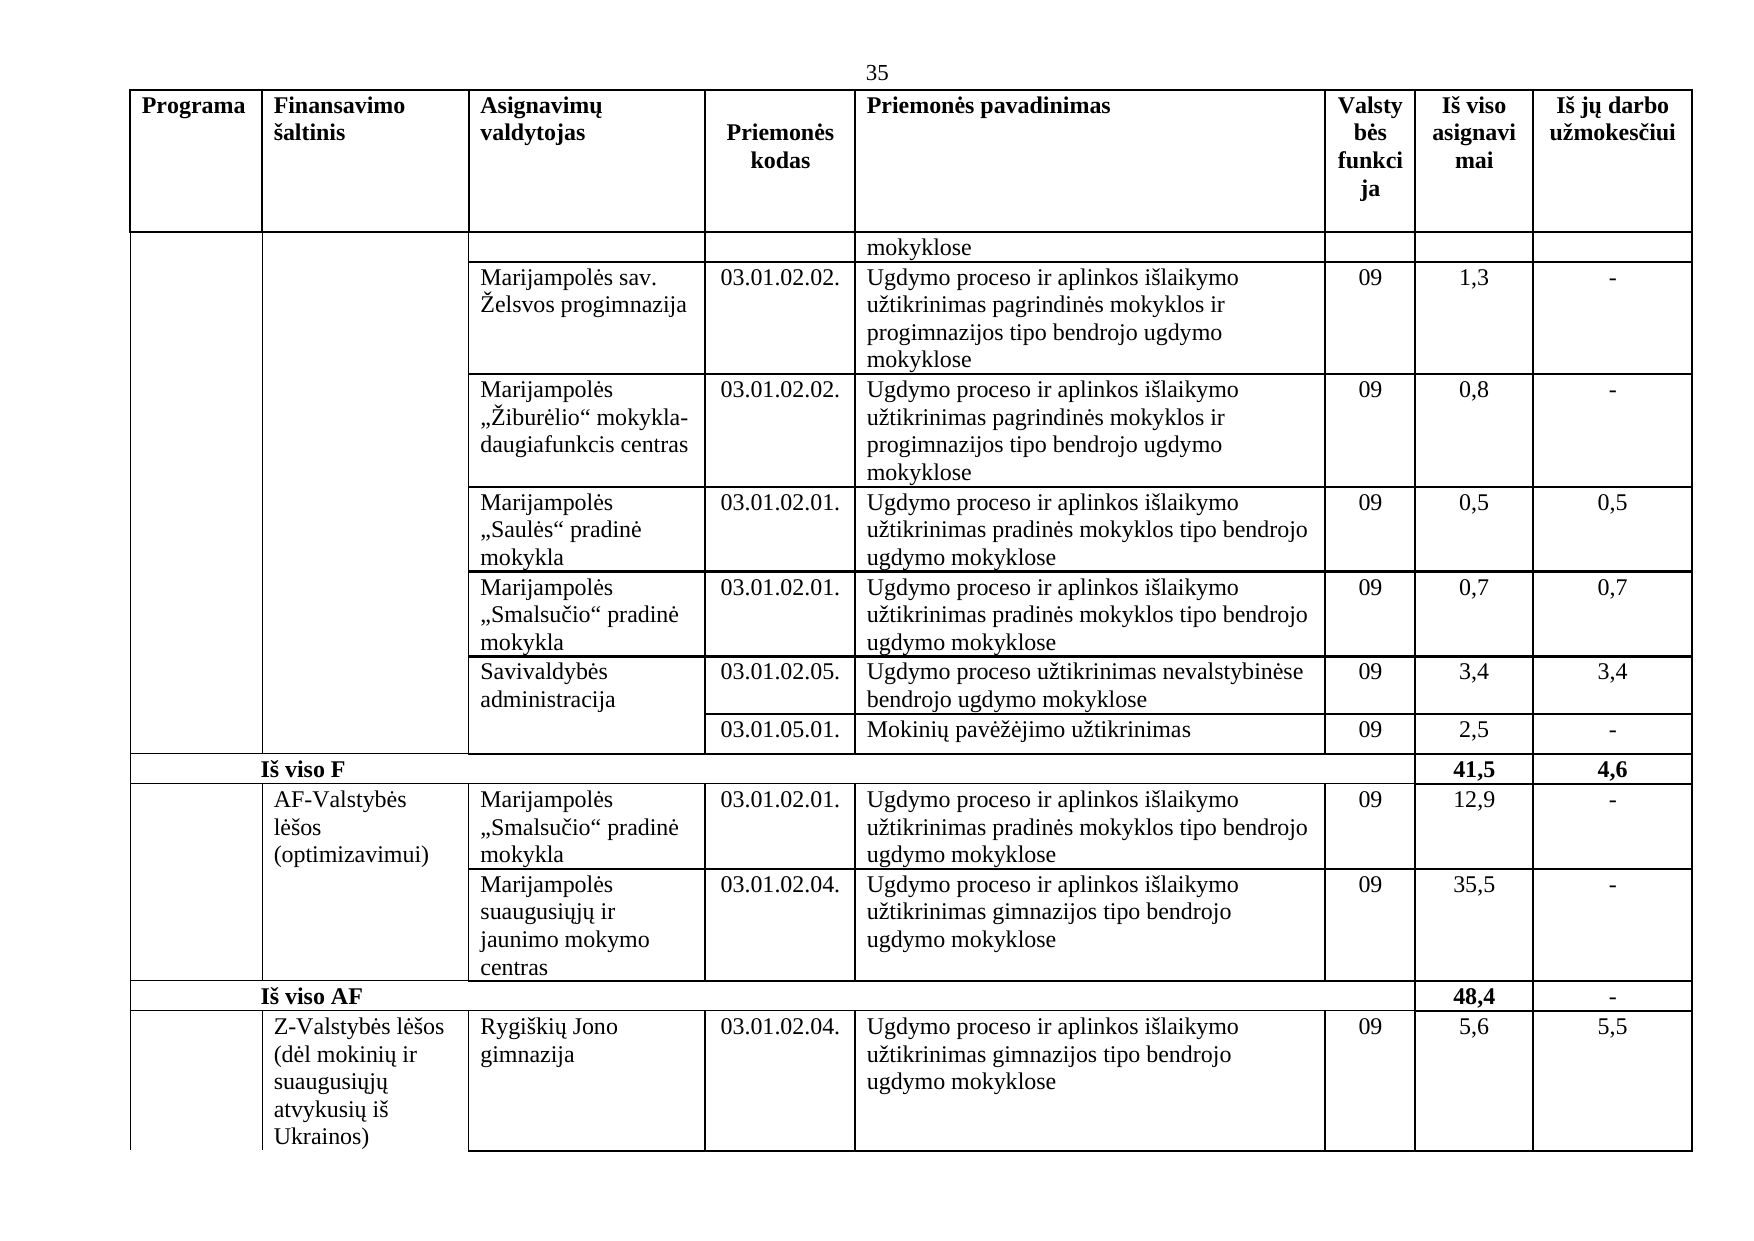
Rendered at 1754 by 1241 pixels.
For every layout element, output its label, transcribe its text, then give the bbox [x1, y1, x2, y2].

table_cell AF-Valstybės lėšos (optimizavimui) [263, 784, 468, 980]
table_cell 35,5 [1416, 870, 1532, 980]
table_cell Marijampolės „Smalsučio“ pradinė mokykla [469, 784, 704, 868]
table_cell - [1534, 785, 1691, 868]
table_cell 09 [1326, 375, 1414, 486]
table_cell - [1534, 715, 1691, 753]
table_cell 09 [1326, 573, 1414, 655]
table_cell Ugdymo proceso ir aplinkos išlaikymo užtikrinimas gimnazijos tipo bendrojo ugdymo mokyklose [856, 870, 1324, 980]
table_cell Ugdymo proceso ir aplinkos išlaikymo užtikrinimas pagrindinės mokyklos ir progimnazijos tipo bendrojo ugdymo mokyklose [856, 263, 1324, 373]
table_cell 03.01.02.04. [706, 870, 854, 980]
table_cell [131, 233, 262, 753]
table_cell 03.01.02.01. [706, 573, 854, 655]
table_cell Marijampolės „Saulės“ pradinė mokykla [469, 488, 704, 570]
table_cell [1326, 233, 1414, 261]
table_cell 3,4 [1416, 658, 1532, 713]
table_cell 1,3 [1416, 263, 1532, 373]
table_cell Marijampolės suaugusiųjų ir jaunimo mokymo centras [469, 870, 704, 980]
table_cell Iš viso AF [131, 981, 1414, 1010]
table_cell 09 [1326, 870, 1414, 980]
table_cell 03.01.02.02. [706, 375, 854, 486]
table_cell 03.01.02.01. [706, 784, 854, 868]
table_cell - [1534, 870, 1691, 980]
table_cell 03.01.02.02. [706, 263, 854, 373]
table_cell 48,4 [1416, 982, 1532, 1010]
table_header Programa [131, 91, 261, 201]
table_header Iš jų darbo užmokesčiui [1534, 91, 1691, 231]
table_cell 5,5 [1534, 1012, 1691, 1150]
table_cell - [1534, 233, 1691, 261]
table_cell Iš viso F [131, 754, 1414, 783]
table_cell 09 [1326, 658, 1414, 713]
table_cell 0,5 [1534, 488, 1691, 570]
table_cell [706, 233, 854, 261]
table_header Priemonės kodas [706, 91, 854, 201]
table_cell 2,5 [1416, 715, 1532, 753]
table_header Priemonės pavadinimas [856, 91, 1324, 201]
table_cell mokyklose [856, 233, 1324, 261]
table_cell [131, 784, 262, 980]
table_cell Marijampolės sav. Želsvos progimnazija [469, 263, 704, 373]
table_cell 0,5 [1416, 488, 1532, 570]
table_cell Ugdymo proceso ir aplinkos išlaikymo užtikrinimas pradinės mokyklos tipo bendrojo ugdymo mokyklose [856, 784, 1324, 868]
table_cell [131, 1011, 262, 1150]
table_cell - [1534, 375, 1691, 486]
table_cell 0,7 [1416, 573, 1532, 655]
table_cell 09 [1326, 1011, 1414, 1150]
table_header Valstybės funkcija [1326, 91, 1414, 201]
table_cell [706, 201, 854, 231]
table_cell [470, 201, 704, 231]
table_cell 0,8 [1416, 375, 1532, 486]
table_cell [263, 233, 468, 753]
table_cell Rygiškių Jono gimnazija [469, 1011, 704, 1150]
table_cell 0,7 [1534, 573, 1691, 655]
table_cell [263, 201, 468, 231]
table_cell Marijampolės „Žiburėlio“ mokykla-daugiafunkcis centras [469, 375, 704, 486]
table_cell [1326, 201, 1414, 231]
table_cell Ugdymo proceso ir aplinkos išlaikymo užtikrinimas gimnazijos tipo bendrojo ugdymo mokyklose [856, 1011, 1324, 1150]
table_cell 03.01.05.01. [706, 715, 854, 753]
table_cell 09 [1326, 784, 1414, 868]
table_cell 12,9 [1416, 785, 1532, 868]
table_cell Z-Valstybės lėšos (dėl mokinių ir suaugusiųjų atvykusių iš Ukrainos) [263, 1011, 468, 1150]
table_cell 09 [1326, 488, 1414, 570]
table_cell 3,4 [1534, 658, 1691, 713]
table_cell Ugdymo proceso užtikrinimas nevalstybinėse bendrojo ugdymo mokyklose [856, 658, 1324, 713]
table_cell [131, 201, 261, 231]
table_cell [469, 233, 704, 261]
table_header Finansavimo šaltinis [263, 91, 468, 201]
table_cell 03.01.02.05. [706, 658, 854, 713]
table_cell Ugdymo proceso ir aplinkos išlaikymo užtikrinimas pagrindinės mokyklos ir progimnazijos tipo bendrojo ugdymo mokyklose [856, 375, 1324, 486]
table_cell 03.01.02.01. [706, 488, 854, 570]
table_cell Mokinių pavėžėjimo užtikrinimas [856, 715, 1324, 753]
table_cell Ugdymo proceso ir aplinkos išlaikymo užtikrinimas pradinės mokyklos tipo bendrojo ugdymo mokyklose [856, 488, 1324, 570]
table_cell [1416, 233, 1532, 261]
table_header Asignavimų valdytojas [470, 91, 704, 201]
table_cell 09 [1326, 263, 1414, 373]
table_cell 03.01.02.04. [706, 1011, 854, 1150]
table_cell Savivaldybės administracija [469, 658, 704, 753]
table_cell Ugdymo proceso ir aplinkos išlaikymo užtikrinimas pradinės mokyklos tipo bendrojo ugdymo mokyklose [856, 573, 1324, 655]
table_cell 09 [1326, 715, 1414, 753]
table_cell [856, 201, 1324, 231]
table_cell 41,5 [1416, 755, 1532, 783]
table_cell - [1534, 982, 1691, 1010]
table_cell Marijampolės „Smalsučio“ pradinė mokykla [469, 573, 704, 655]
table_cell - [1534, 263, 1691, 373]
table_cell 4,6 [1534, 755, 1691, 783]
table_header Iš viso asignavimai [1416, 91, 1532, 231]
table_cell 5,6 [1416, 1012, 1532, 1150]
